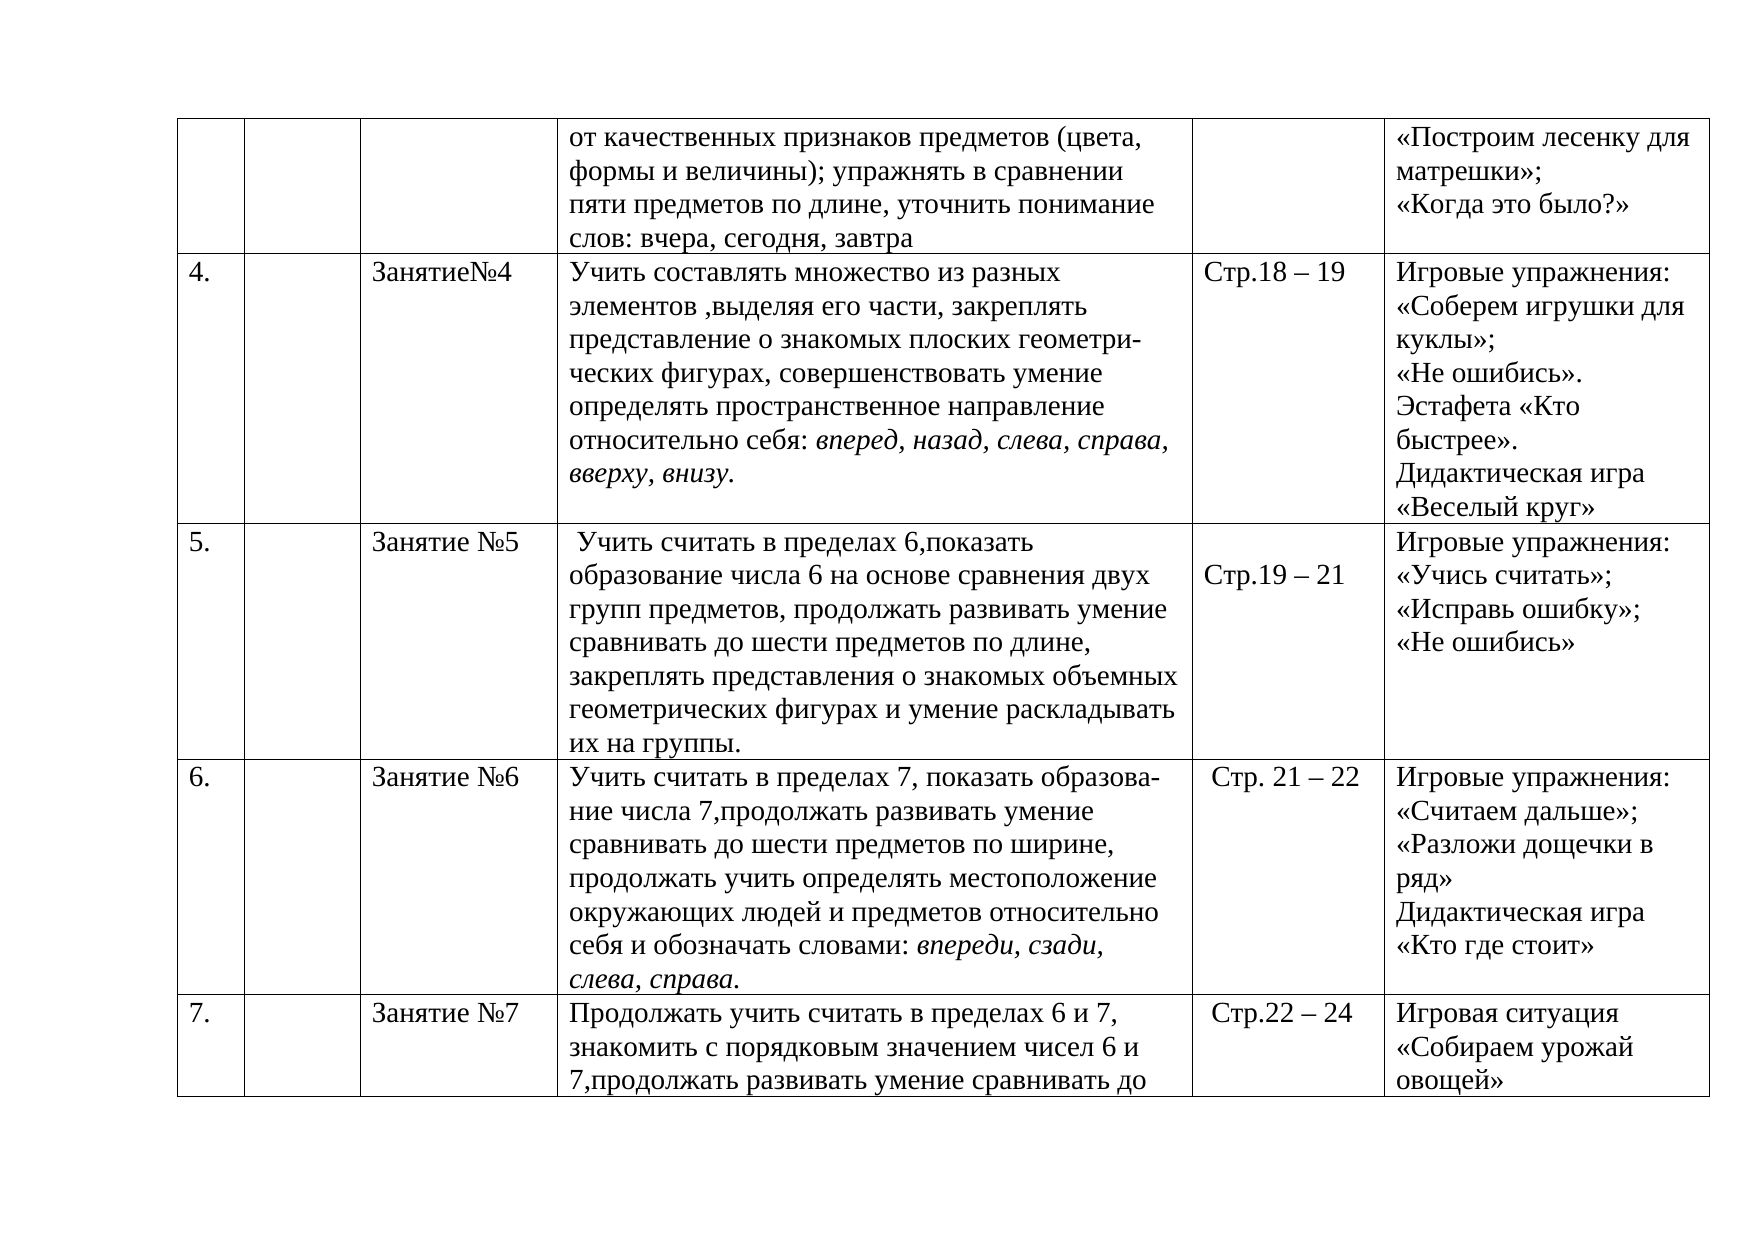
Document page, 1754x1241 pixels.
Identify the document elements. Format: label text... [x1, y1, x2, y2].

table_cell Учить считать в пределах 7, показать образова-ние числа 7,продолжать развивать умение сравнивать до шести предметов по ширине, продолжать учить определять местоположение окружающих людей и предметов относительно себя и обозначать словами: впереди, сзади, слева, справа. [558, 760, 1192, 994]
table_cell 6. [178, 760, 244, 994]
table_cell Игровая ситуация «Собираем урожай овощей» [1385, 995, 1709, 1096]
table_cell Учить составлять множество из разных элементов ,выделяя его части, закреплять представление о знакомых плоских геометри-ческих фигурах, совершенствовать умение определять пространственное направление относительно себя: вперед, назад, слева, справа, вверху, внизу. [558, 254, 1192, 523]
table_cell 7. [178, 995, 244, 1096]
table_cell [245, 119, 360, 253]
table_cell Занятие №7 [361, 995, 557, 1096]
table_cell Игровые упражнения: «Соберем игрушки для куклы»; «Не ошибись». Эстафета «Кто быстрее». Дидактическая игра «Веселый круг» [1385, 254, 1709, 523]
table_cell Стр. 21 – 22 [1193, 760, 1384, 994]
table_cell Продолжать учить считать в пределах 6 и 7, знакомить с порядковым значением чисел 6 и 7,продолжать развивать умение сравнивать до [558, 995, 1192, 1096]
table_cell Занятие №6 [361, 760, 557, 994]
table_cell [245, 760, 360, 994]
table_cell Учить считать в пределах 6,показать образование числа 6 на основе сравнения двух групп предметов, продолжать развивать умение сравнивать до шести предметов по длине, закреплять представления о знакомых объемных геометрических фигурах и умение раскладывать их на группы. [558, 524, 1192, 758]
table_cell [245, 524, 360, 758]
table_cell [245, 995, 360, 1096]
table_cell [361, 119, 557, 253]
table_cell 4. [178, 254, 244, 523]
table_cell Стр.22 – 24 [1193, 995, 1384, 1096]
table_cell Занятие №5 [361, 524, 557, 758]
table_cell 5. [178, 524, 244, 758]
table_cell Стр.19 – 21 [1193, 524, 1384, 758]
table_cell Стр.18 – 19 [1193, 254, 1384, 523]
table_cell Игровые упражнения: «Считаем дальше»; «Разложи дощечки в ряд» Дидактическая игра «Кто где стоит» [1385, 760, 1709, 994]
table_cell «Построим лесенку для матрешки»; «Когда это было?» [1385, 119, 1709, 253]
table_cell [178, 119, 244, 253]
table_cell Занятие№4 [361, 254, 557, 523]
table_cell Игровые упражнения: «Учись считать»; «Исправь ошибку»; «Не ошибись» [1385, 524, 1709, 758]
table_cell [245, 254, 360, 523]
table_cell от качественных признаков предметов (цвета, формы и величины); упражнять в сравнении пяти предметов по длине, уточнить понимание слов: вчера, сегодня, завтра [558, 119, 1192, 253]
table_cell [1193, 119, 1384, 253]
